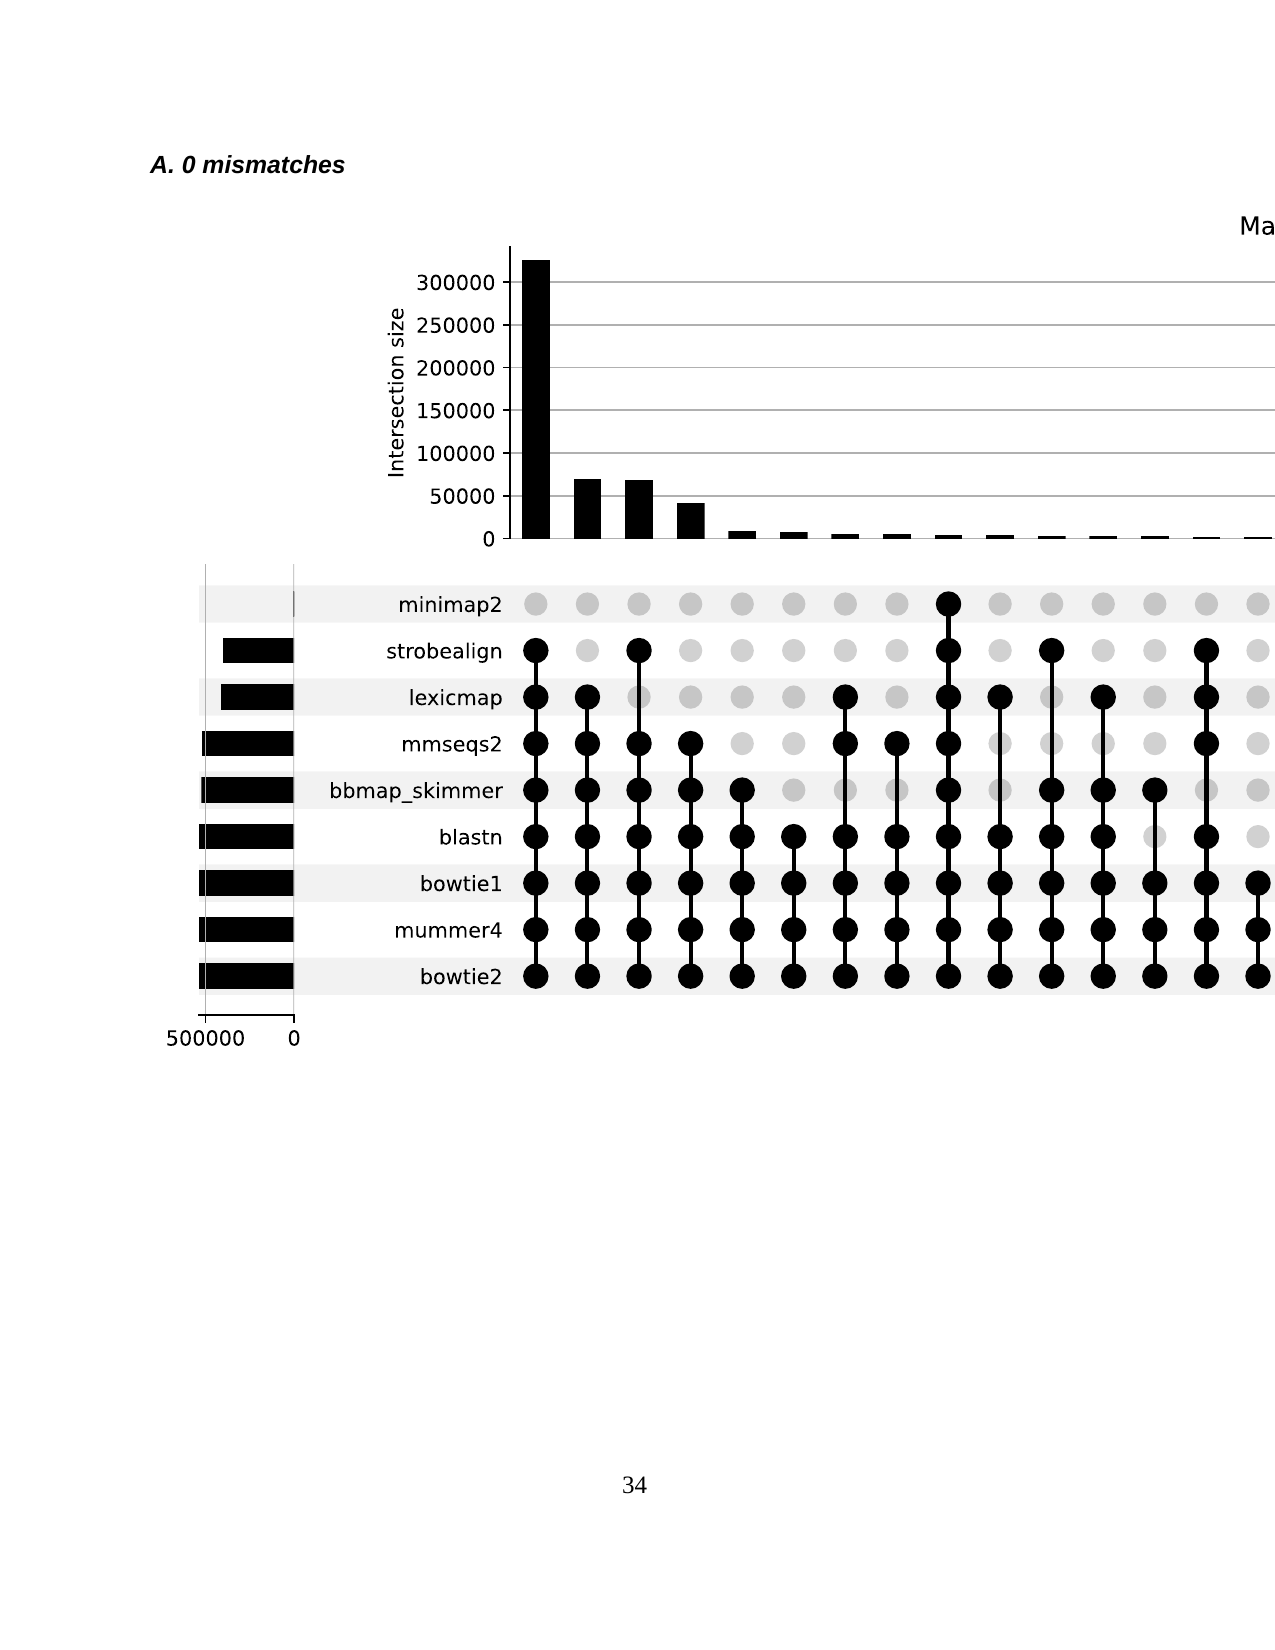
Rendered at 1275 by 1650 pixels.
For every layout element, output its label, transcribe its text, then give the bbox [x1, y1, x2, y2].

subtitle A. 0 mismatches [150, 150, 1125, 178]
